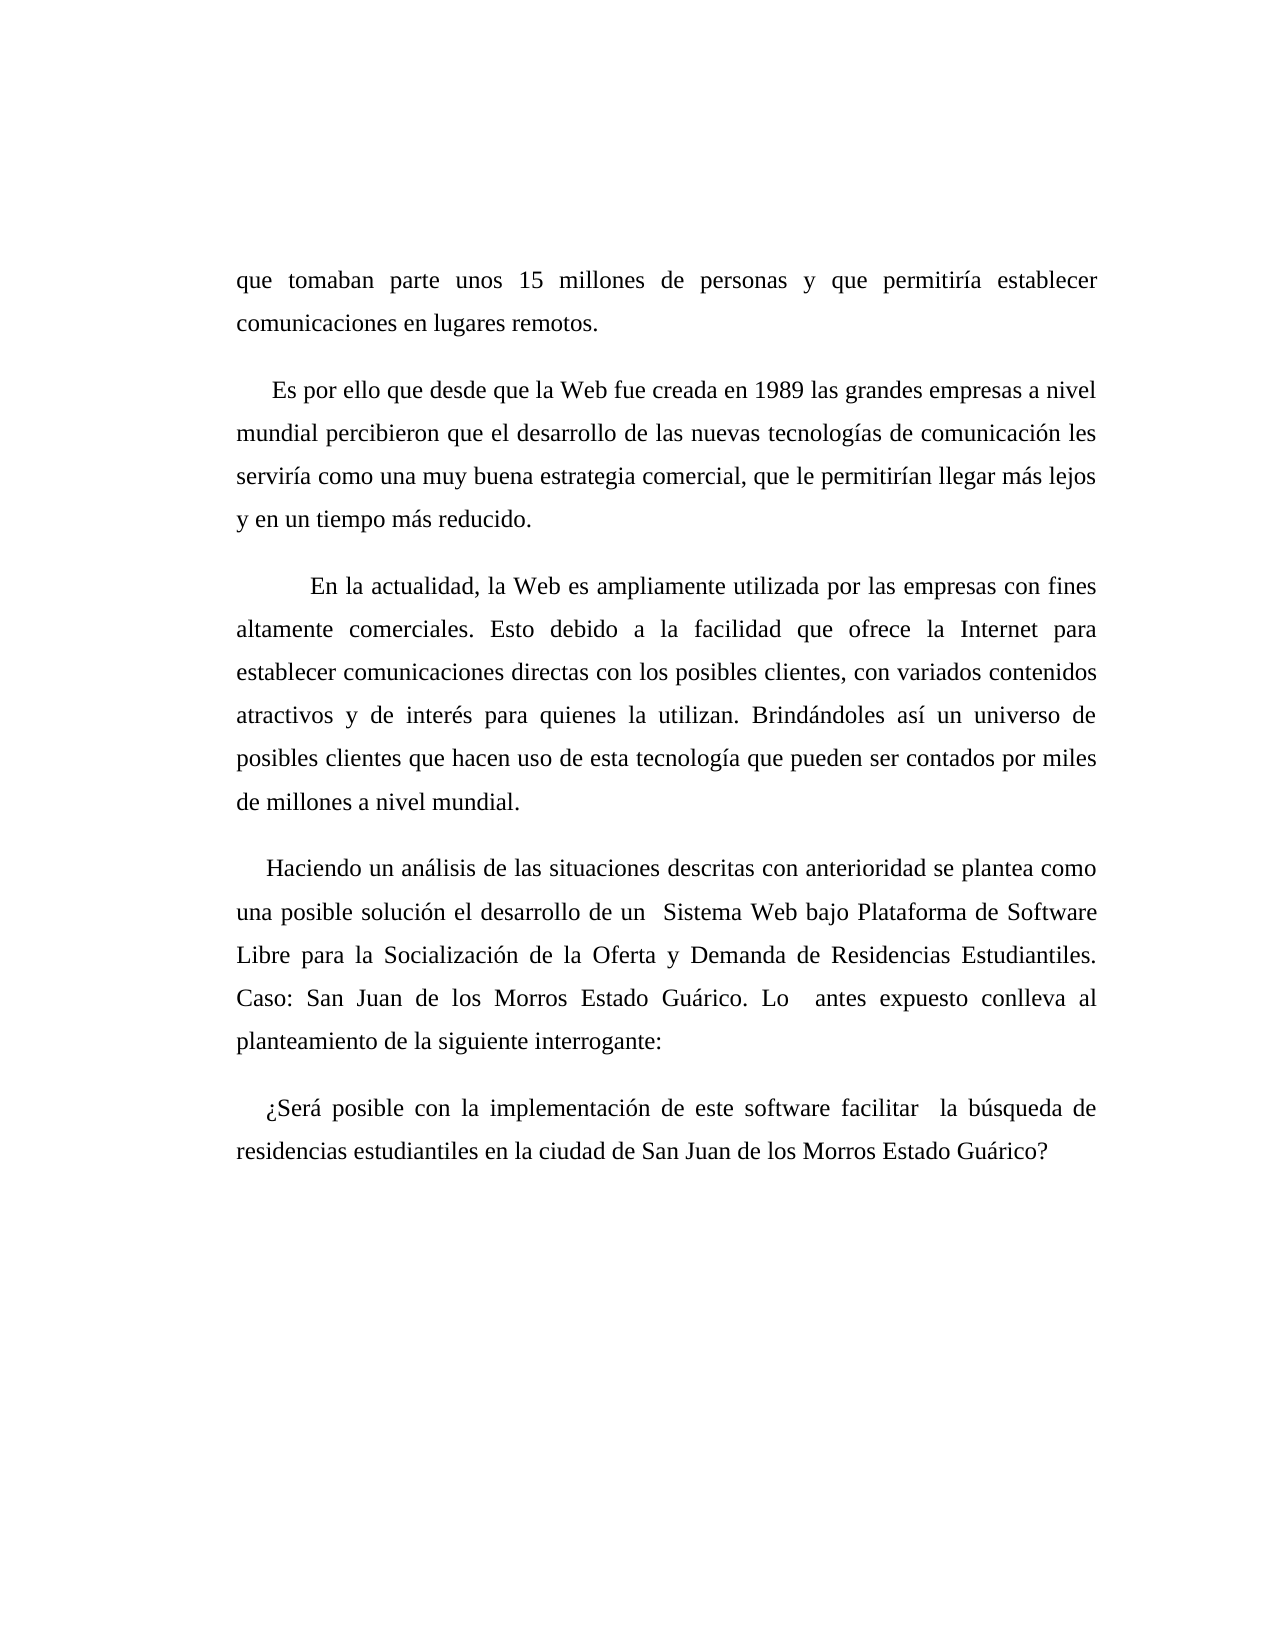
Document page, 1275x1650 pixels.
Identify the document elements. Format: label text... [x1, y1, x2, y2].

text Haciendo un análisis de las situaciones descritas con anterioridad se plantea como una posible solución el desarrollo de un Sistema Web bajo Plataforma de Software Libre para la Socialización de la Oferta y Demanda de Residencias Estudiantiles. Caso: San Juan de los Morros Estado Guárico. Lo antes expuesto conlleva al planteamiento de la siguiente interrogante: [236, 853, 1098, 1055]
text que tomaban parte unos 15 millones de personas y que permitiría establecer comunicaciones en lugares remotos. [236, 265, 1098, 337]
text ¿Será posible con la implementación de este software facilitar la búsqueda de residencias estudiantiles en la ciudad de San Juan de los Morros Estado Guárico? [236, 1093, 1098, 1164]
text En la actualidad, la Web es ampliamente utilizada por las empresas con fines altamente comerciales. Esto debido a la facilidad que ofrece la Internet para establecer comunicaciones directas con los posibles clientes, con variados contenidos atractivos y de interés para quienes la utilizan. Brindándoles así un universo de posibles clientes que hacen uso de esta tecnología que pueden ser contados por miles de millones a nivel mundial. [236, 571, 1098, 815]
text Es por ello que desde que la Web fue creada en 1989 las grandes empresas a nivel mundial percibieron que el desarrollo de las nuevas tecnologías de comunicación les serviría como una muy buena estrategia comercial, que le permitirían llegar más lejos y en un tiempo más reducido. [236, 375, 1098, 533]
